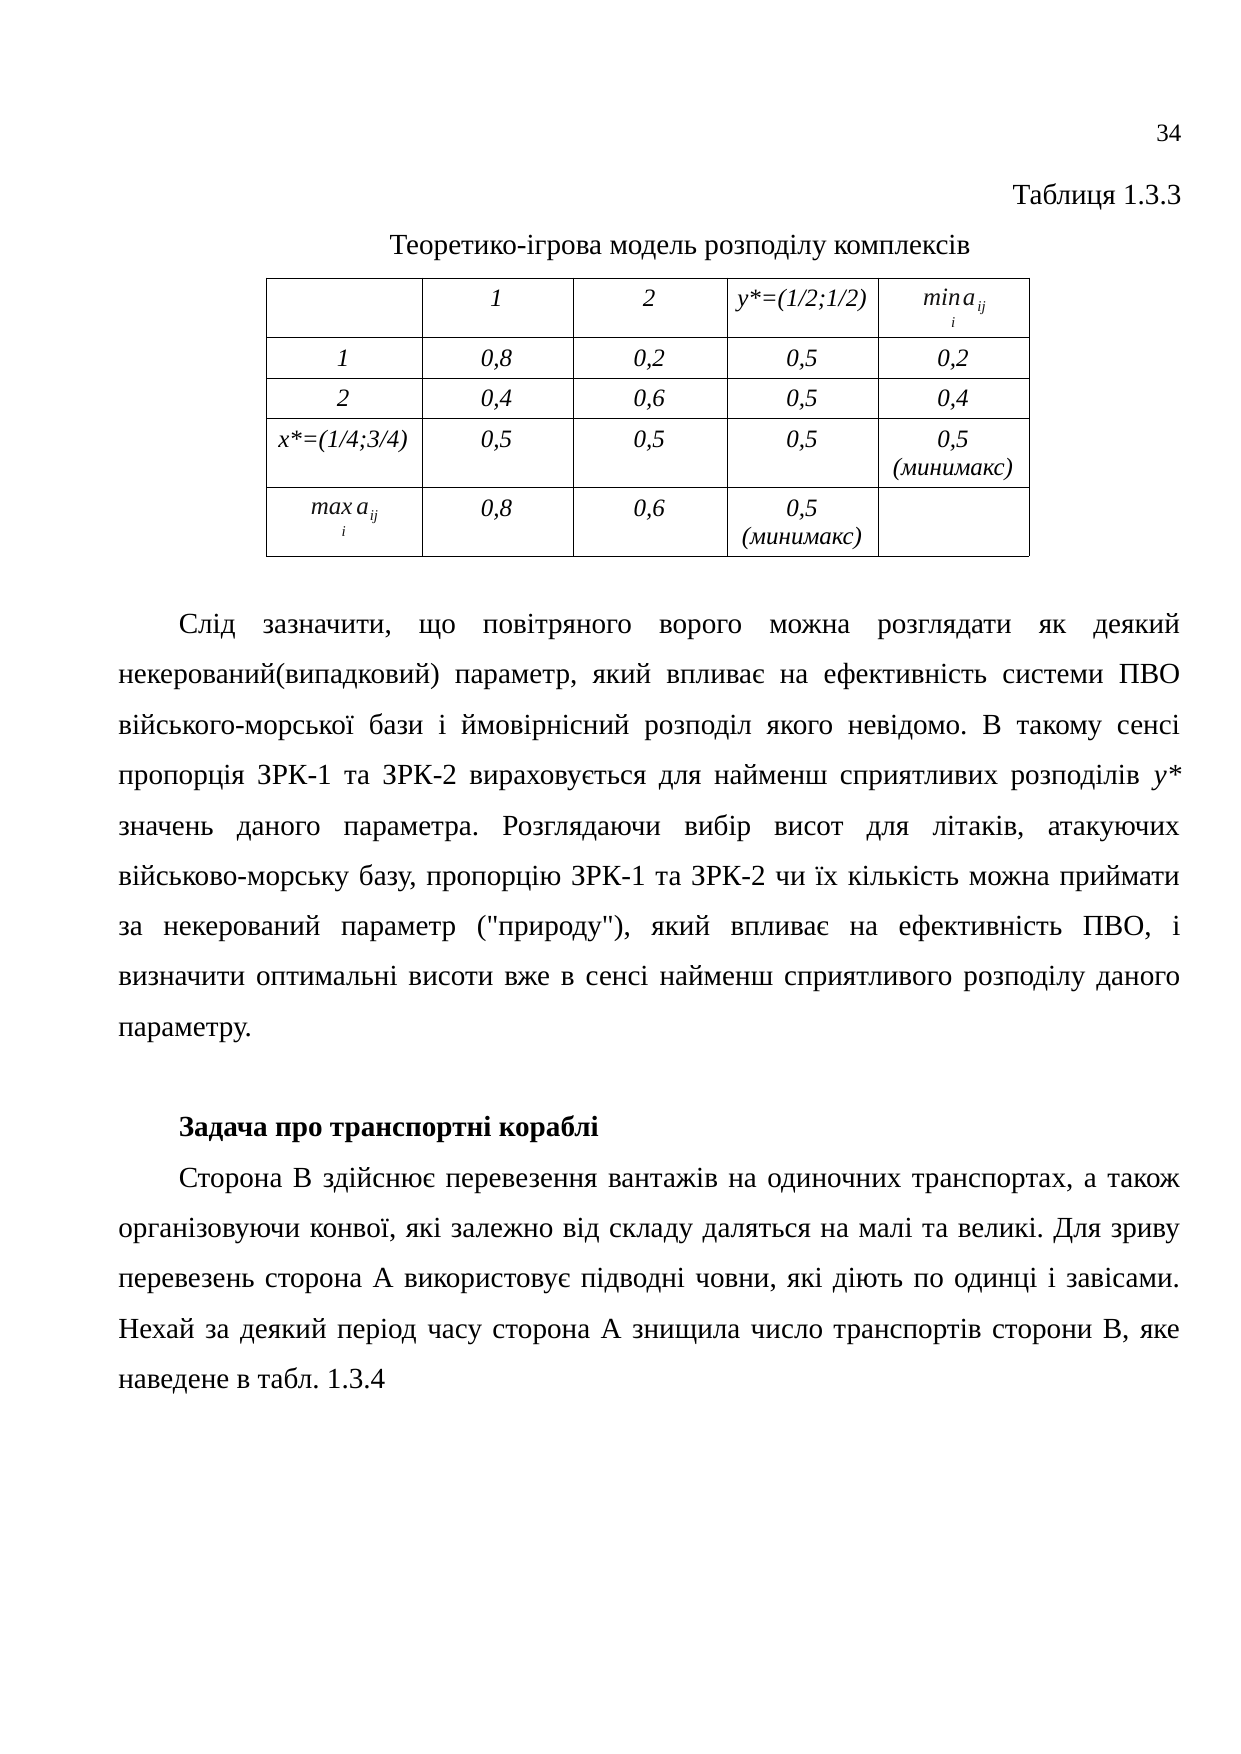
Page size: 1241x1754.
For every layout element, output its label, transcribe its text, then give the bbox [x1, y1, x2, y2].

table_cell 0,8 [423, 338, 573, 377]
table_cell 0,5 (минимакс) [728, 488, 878, 556]
table_cell 0,5 (минимакс) [879, 419, 1029, 487]
table_cell 0,2 [879, 338, 1029, 377]
table_cell 0,5 [728, 338, 878, 377]
table_header y*=(1/2;1/2) [728, 279, 878, 337]
text Задача про транспортні кораблі [118, 1109, 1181, 1143]
table_cell 0,5 [423, 419, 573, 487]
table_header [267, 279, 422, 337]
table_cell 0,6 [574, 379, 727, 418]
table_cell [879, 488, 1029, 556]
table_cell [267, 488, 422, 556]
table_cell 0,4 [423, 379, 573, 418]
table_cell 0,8 [423, 488, 573, 556]
table_cell 1 [267, 338, 422, 377]
table_cell 0,5 [728, 379, 878, 418]
table_header [879, 279, 1029, 337]
text Таблиця 1.3.3 [118, 177, 1181, 211]
table_cell 0,5 [728, 419, 878, 487]
table_header 2 [574, 279, 727, 337]
table_header 1 [423, 279, 573, 337]
text Сторона В здійснює перевезення вантажів на одиночних транспортах, а також організовуючи конвої, які залежно від складу даляться на малі та великі. Для зриву перевезень сторона А використовує підводні човни, які діють по одинці і завісами. Нехай за деякий період часу сторона А знищила число транспортів сторони В, яке наведене в табл. 1.3.4 [118, 1160, 1181, 1394]
table_cell x*=(1/4;3/4) [267, 419, 422, 487]
table_cell 2 [267, 379, 422, 418]
table_cell 0,5 [574, 419, 727, 487]
table_cell 0,4 [879, 379, 1029, 418]
table_cell 0,6 [574, 488, 727, 556]
table_cell 0,2 [574, 338, 727, 377]
text Теоретико-ігрова модель розподілу комплексів [118, 227, 1181, 261]
text Слід зазначити, що повітряного ворого можна розглядати як деякий некерований(випадковий) параметр, який впливає на ефективність системи ПВО війського-морської бази і ймовірнісний розподіл якого невідомо. В такому сенсі пропорція ЗРК-1 та ЗРК-2 вираховується для найменш сприятливих розподілів y* значень даного параметра. Розглядаючи вибір висот для літаків, атакуючих військово-морську базу, пропорцію ЗРК-1 та ЗРК-2 чи їх кількість можна приймати за некерований параметр ("природу"), який впливає на ефективність ПВО, і визначити оптимальні висоти вже в сенсі найменш сприятливого розподілу даного параметру. [118, 606, 1181, 1042]
